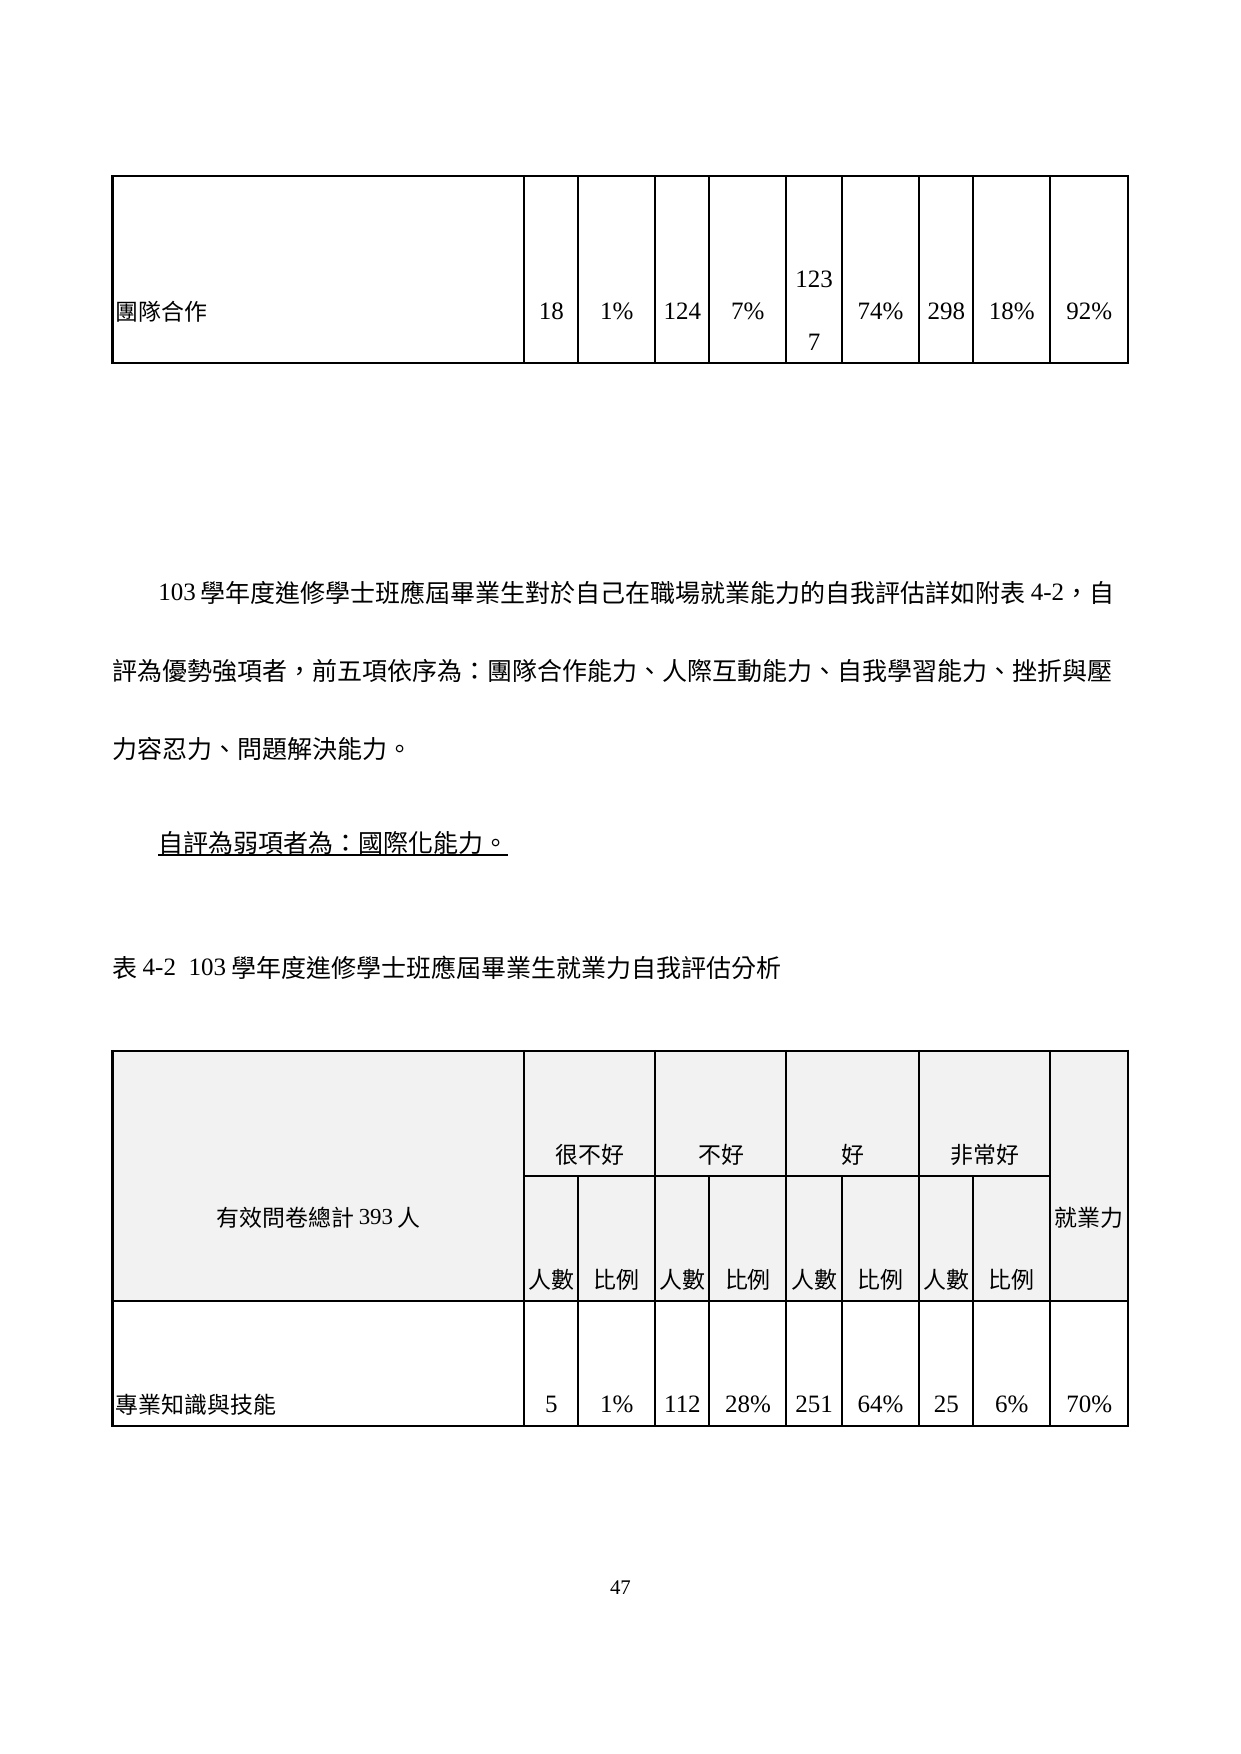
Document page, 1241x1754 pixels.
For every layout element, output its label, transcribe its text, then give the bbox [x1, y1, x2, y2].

table_cell 人數 [787, 1177, 841, 1300]
table_cell 人數 [656, 1177, 708, 1300]
table_cell 比例 [974, 1177, 1049, 1300]
table_cell 7% [710, 177, 785, 362]
table_header 非常好 [920, 1052, 1049, 1175]
table_cell 專業知識與技能 [114, 1302, 523, 1425]
table_header 不好 [656, 1052, 785, 1175]
text 表4-2 103學年度進修學士班應屆畢業生就業力自我評估分析 [112, 925, 1128, 987]
table_header 有效問卷總計393人 [114, 1052, 523, 1300]
table_header 就業力 [1051, 1052, 1127, 1300]
table_cell 18% [974, 177, 1049, 362]
table_cell 92% [1051, 177, 1127, 362]
table_cell 112 [656, 1302, 708, 1425]
table_cell 人數 [920, 1177, 972, 1300]
table_cell 298 [920, 177, 972, 362]
table_cell 1237 [787, 177, 841, 362]
table_cell 251 [787, 1302, 841, 1425]
table_cell 70% [1051, 1302, 1127, 1425]
table_cell 74% [843, 177, 918, 362]
table_cell 1% [579, 177, 654, 362]
table_cell 團隊合作 [114, 177, 523, 362]
table_cell 28% [710, 1302, 785, 1425]
table_cell 124 [656, 177, 708, 362]
table_cell 比例 [710, 1177, 785, 1300]
table_cell 6% [974, 1302, 1049, 1425]
table_cell 18 [525, 177, 577, 362]
table_header 很不好 [525, 1052, 654, 1175]
table_cell 25 [920, 1302, 972, 1425]
table_cell 1% [579, 1302, 654, 1425]
table_cell 人數 [525, 1177, 577, 1300]
table_header 好 [787, 1052, 918, 1175]
table_cell 比例 [843, 1177, 918, 1300]
table_cell 64% [843, 1302, 918, 1425]
table_cell 比例 [579, 1177, 654, 1300]
text 自評為弱項者為：國際化能力。 [112, 800, 1128, 862]
text 103學年度進修學士班應屆畢業生對於自己在職場就業能力的自我評估詳如附表4-2，自評為優勢強項者，前五項依序為：團隊合作能力、人際互動能力、自我學習能力、挫折與壓力容忍力、問題解決能力。 [112, 550, 1128, 768]
table_cell 5 [525, 1302, 577, 1425]
